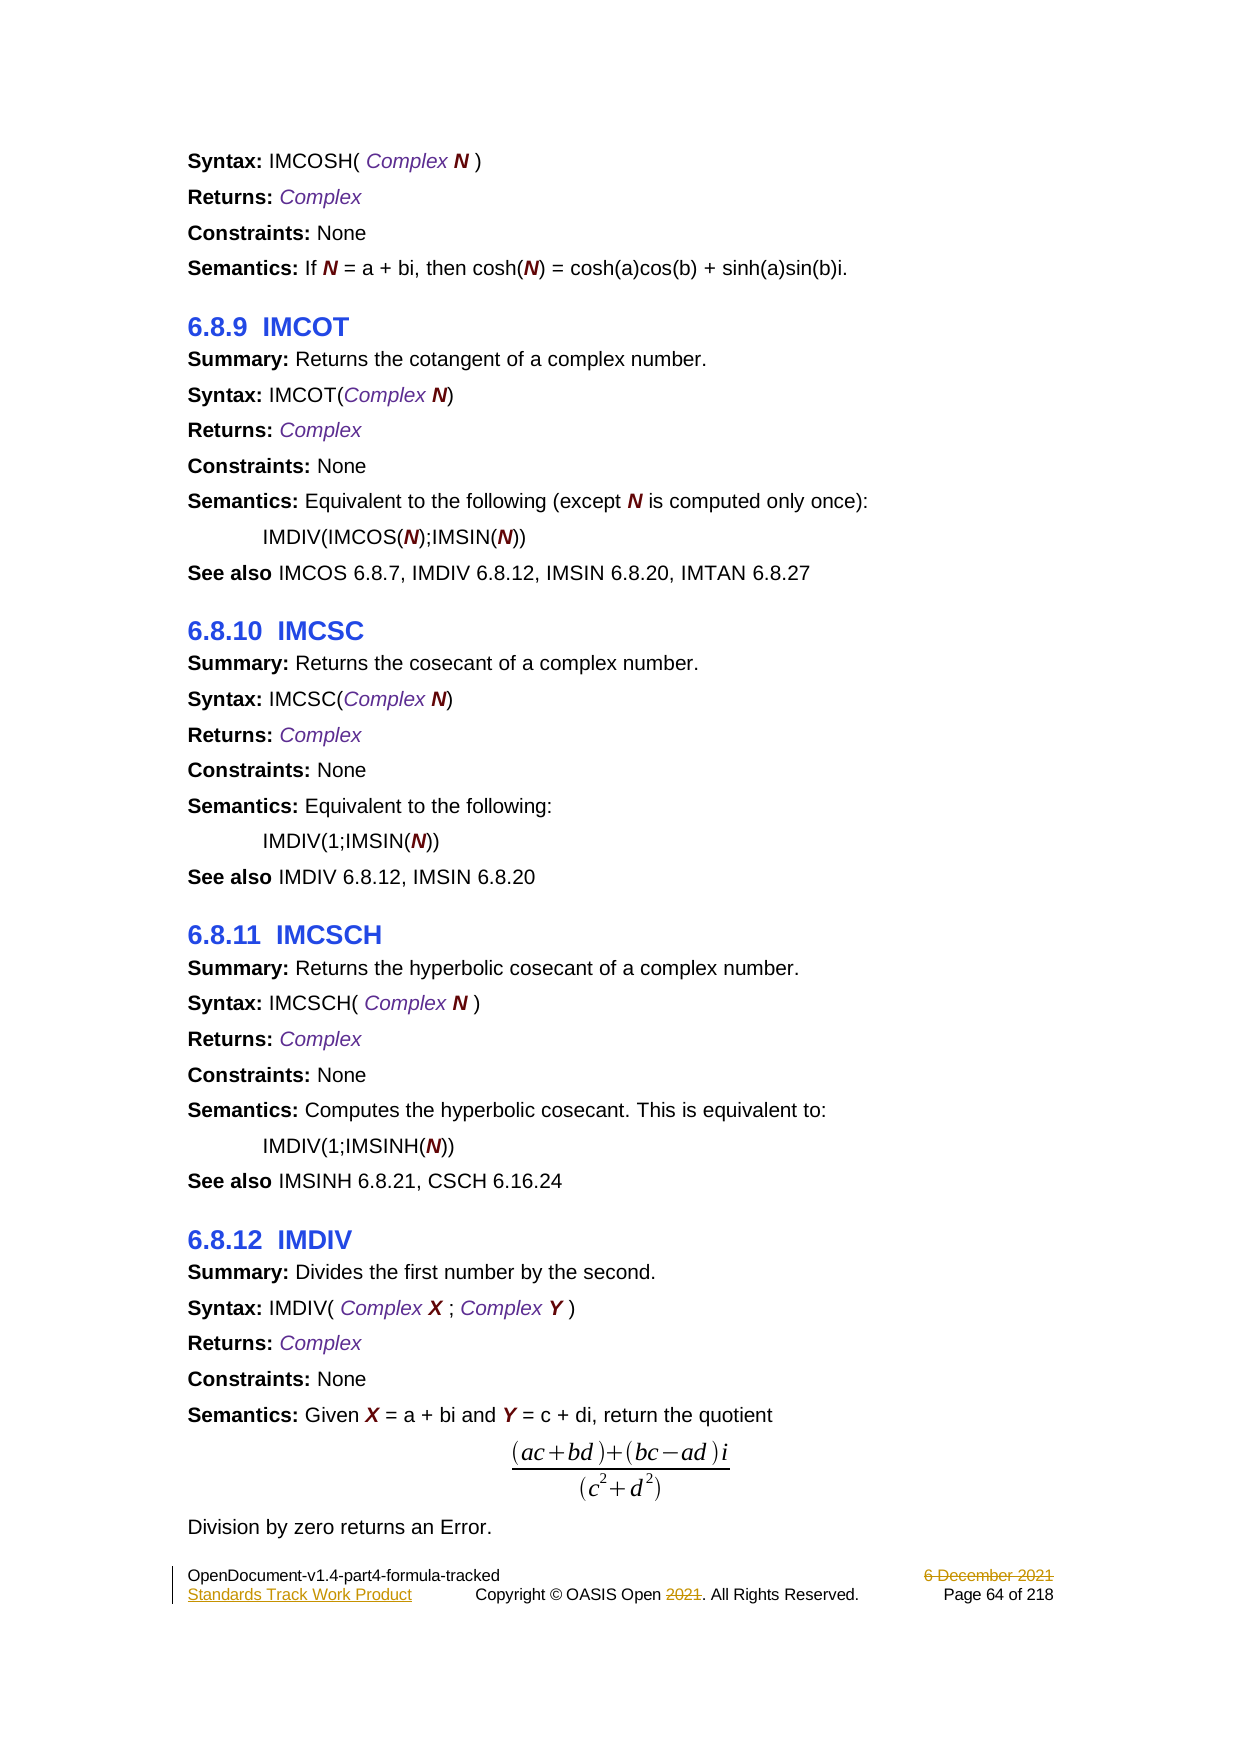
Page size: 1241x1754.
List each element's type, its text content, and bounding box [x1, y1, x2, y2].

subtitle IMDIV [187, 1224, 1053, 1254]
subtitle IMCSCH [187, 920, 1053, 950]
text IMDIV(1;IMSIN(N)) [187, 830, 1053, 853]
text Summary: Returns the hyperbolic cosecant of a complex number. [187, 956, 1053, 980]
text Semantics: Given X = a + bi and Y = c + di, return the quotient [187, 1403, 1053, 1427]
text Syntax: IMCSCH( Complex N ) [187, 992, 1053, 1015]
text Summary: Returns the cotangent of a complex number. [187, 347, 1053, 371]
text Constraints: None [187, 759, 1053, 782]
text Syntax: IMCOT(Complex N) [187, 383, 1053, 407]
text Returns: Complex [187, 419, 1053, 442]
text Summary: Returns the cosecant of a complex number. [187, 652, 1053, 675]
text Syntax: IMDIV( Complex X ; Complex Y ) [187, 1296, 1053, 1320]
text Semantics: Computes the hyperbolic cosecant. This is equivalent to: [187, 1099, 1053, 1122]
text See also IMCOS 6.8.7, IMDIV 6.8.12, IMSIN 6.8.20, IMTAN 6.8.27 [187, 561, 1053, 585]
text Returns: Complex [187, 723, 1053, 747]
text Syntax: IMCSC(Complex N) [187, 687, 1053, 711]
text Division by zero returns an Error. [187, 1515, 1053, 1539]
text Semantics: Equivalent to the following: [187, 794, 1053, 818]
subtitle IMCOT [187, 311, 1053, 341]
subtitle IMCSC [187, 616, 1053, 646]
text See also IMDIV 6.8.12, IMSIN 6.8.20 [187, 866, 1053, 889]
text Returns: Complex [187, 1027, 1053, 1051]
text Constraints: None [187, 1063, 1053, 1087]
text Syntax: IMCOSH( Complex N ) [187, 150, 1053, 173]
text Constraints: None [187, 1367, 1053, 1391]
text Returns: Complex [187, 1332, 1053, 1355]
text Summary: Divides the first number by the second. [187, 1261, 1053, 1284]
text Constraints: None [187, 221, 1053, 245]
text IMDIV(1;IMSINH(N)) [187, 1134, 1053, 1158]
text IMDIV(IMCOS(N);IMSIN(N)) [187, 526, 1053, 549]
text Semantics: If N = a + bi, then cosh(N) = cosh(a)cos(b) + sinh(a)sin(b)i. [187, 257, 1053, 280]
text Returns: Complex [187, 186, 1053, 209]
text Constraints: None [187, 454, 1053, 478]
text See also IMSINH 6.8.21, CSCH 6.16.24 [187, 1170, 1053, 1193]
text Semantics: Equivalent to the following (except N is computed only once): [187, 490, 1053, 513]
